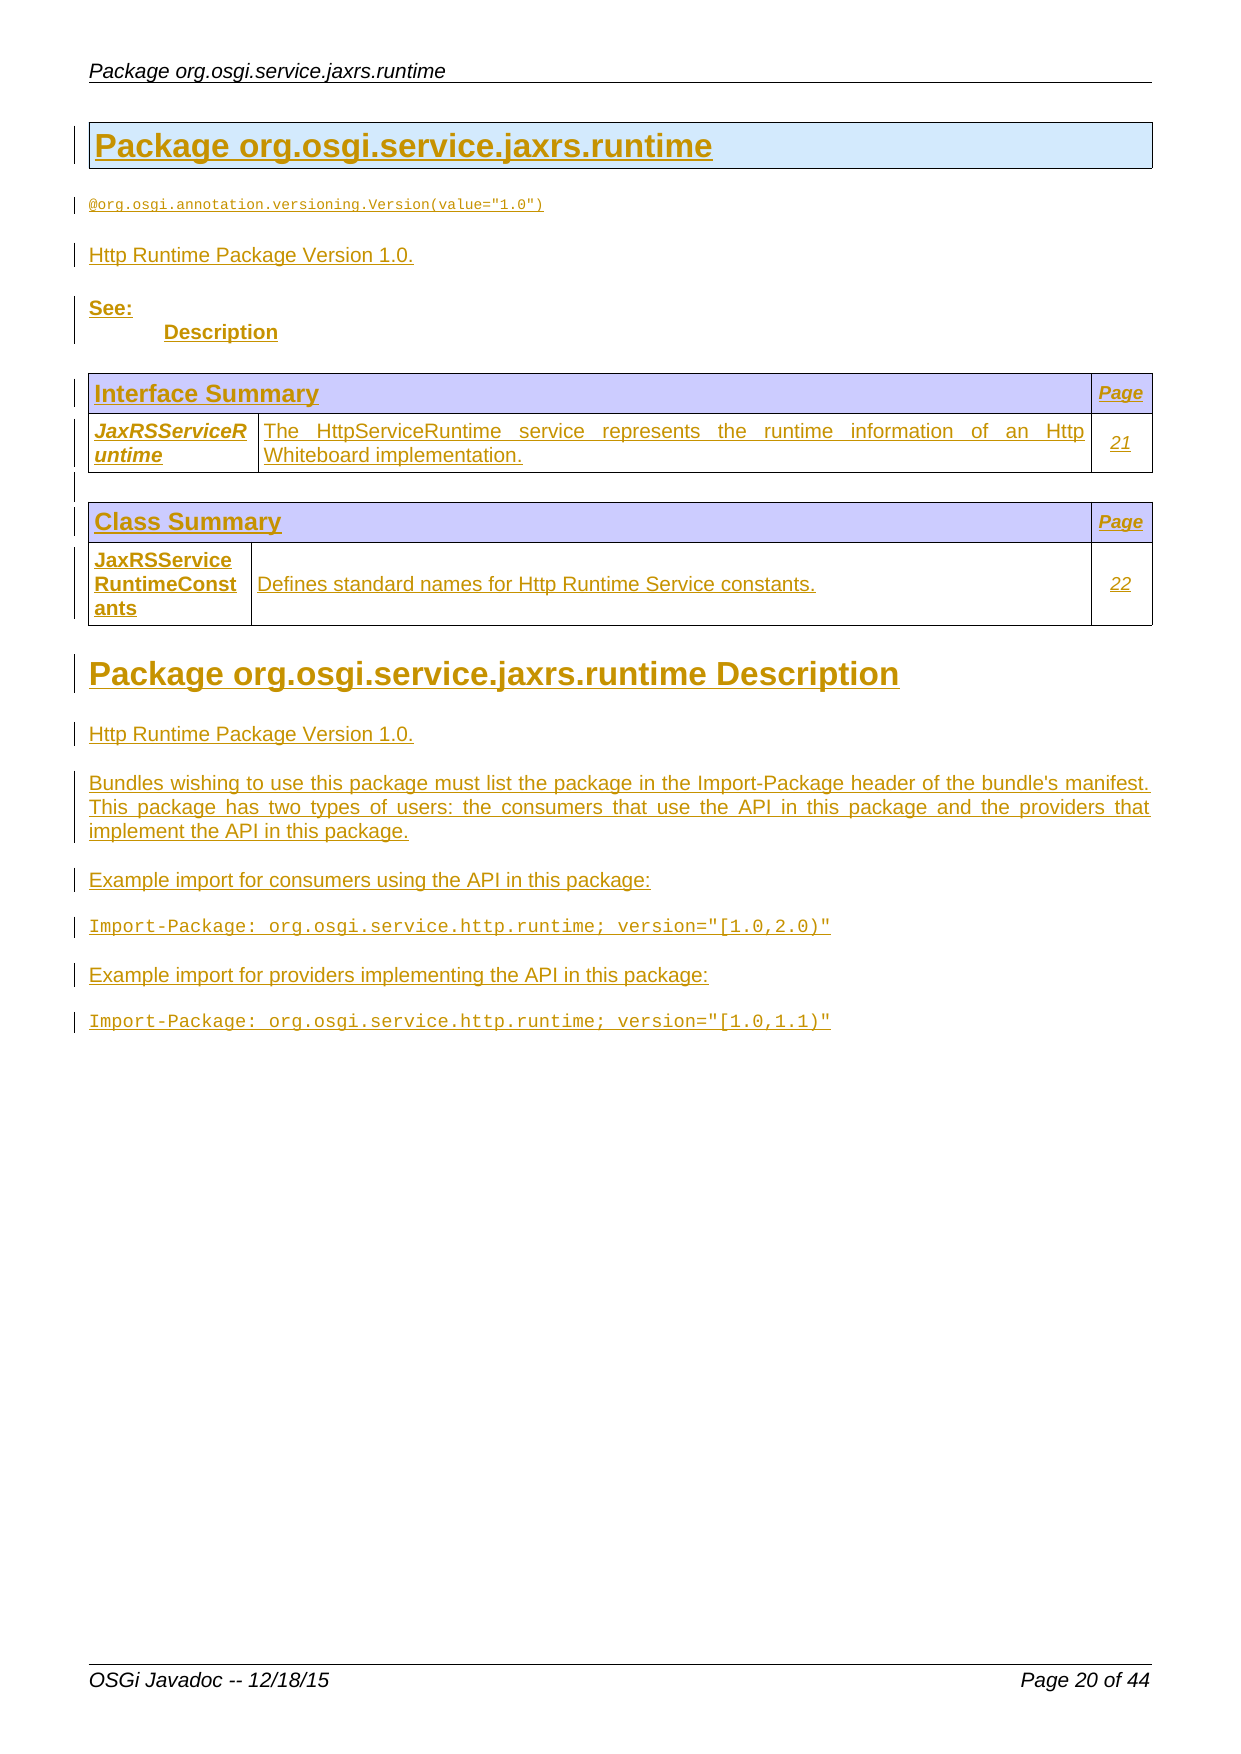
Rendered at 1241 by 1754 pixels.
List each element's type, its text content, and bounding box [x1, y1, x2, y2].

table_cell 20 [1092, 414, 1152, 472]
table_cell The HttpServiceRuntime service represents the runtime information of an Http Whiteboard implementation. [259, 414, 1091, 472]
table_cell Defines standard names for Http Runtime Service constants. [252, 543, 1091, 625]
table_cell JaxRSServiceRuntimeConstants [89, 543, 251, 625]
table_header Interface Summary [89, 374, 1091, 413]
text Import-Package: org.osgi.service.http.runtime; version="[1.0,1.1)" [88, 1012, 1152, 1033]
subtitle Package org.osgi.service.jaxrs.runtime [90, 123, 1152, 168]
text Http Runtime Package Version 1.0. [88, 722, 1152, 746]
table_header Page [1092, 374, 1152, 413]
text Import-Package: org.osgi.service.http.runtime; version="[1.0,2.0)" [88, 917, 1152, 938]
text Example import for consumers using the API in this package: [88, 868, 1152, 892]
table_header Class Summary [89, 503, 1091, 542]
text Example import for providers implementing the API in this package: [88, 963, 1152, 987]
table_header Page [1092, 503, 1152, 542]
text See: [88, 296, 1152, 320]
text Package org.osgi.service.jaxrs.runtime Description [88, 654, 1152, 693]
text Http Runtime Package Version 1.0. [88, 243, 1152, 267]
table_cell JaxRSServiceRuntime [89, 414, 258, 472]
text Bundles wishing to use this package must list the package in the Import-Package header of the bundle's manifest. This package has two types of users: the consumers that use the API in this package and the providers that implement the API in this package. [88, 771, 1152, 843]
table_cell 21 [1092, 543, 1152, 625]
text @org.osgi.annotation.versioning.Version(value="1.0") [88, 197, 1152, 213]
text Description [163, 320, 1152, 344]
